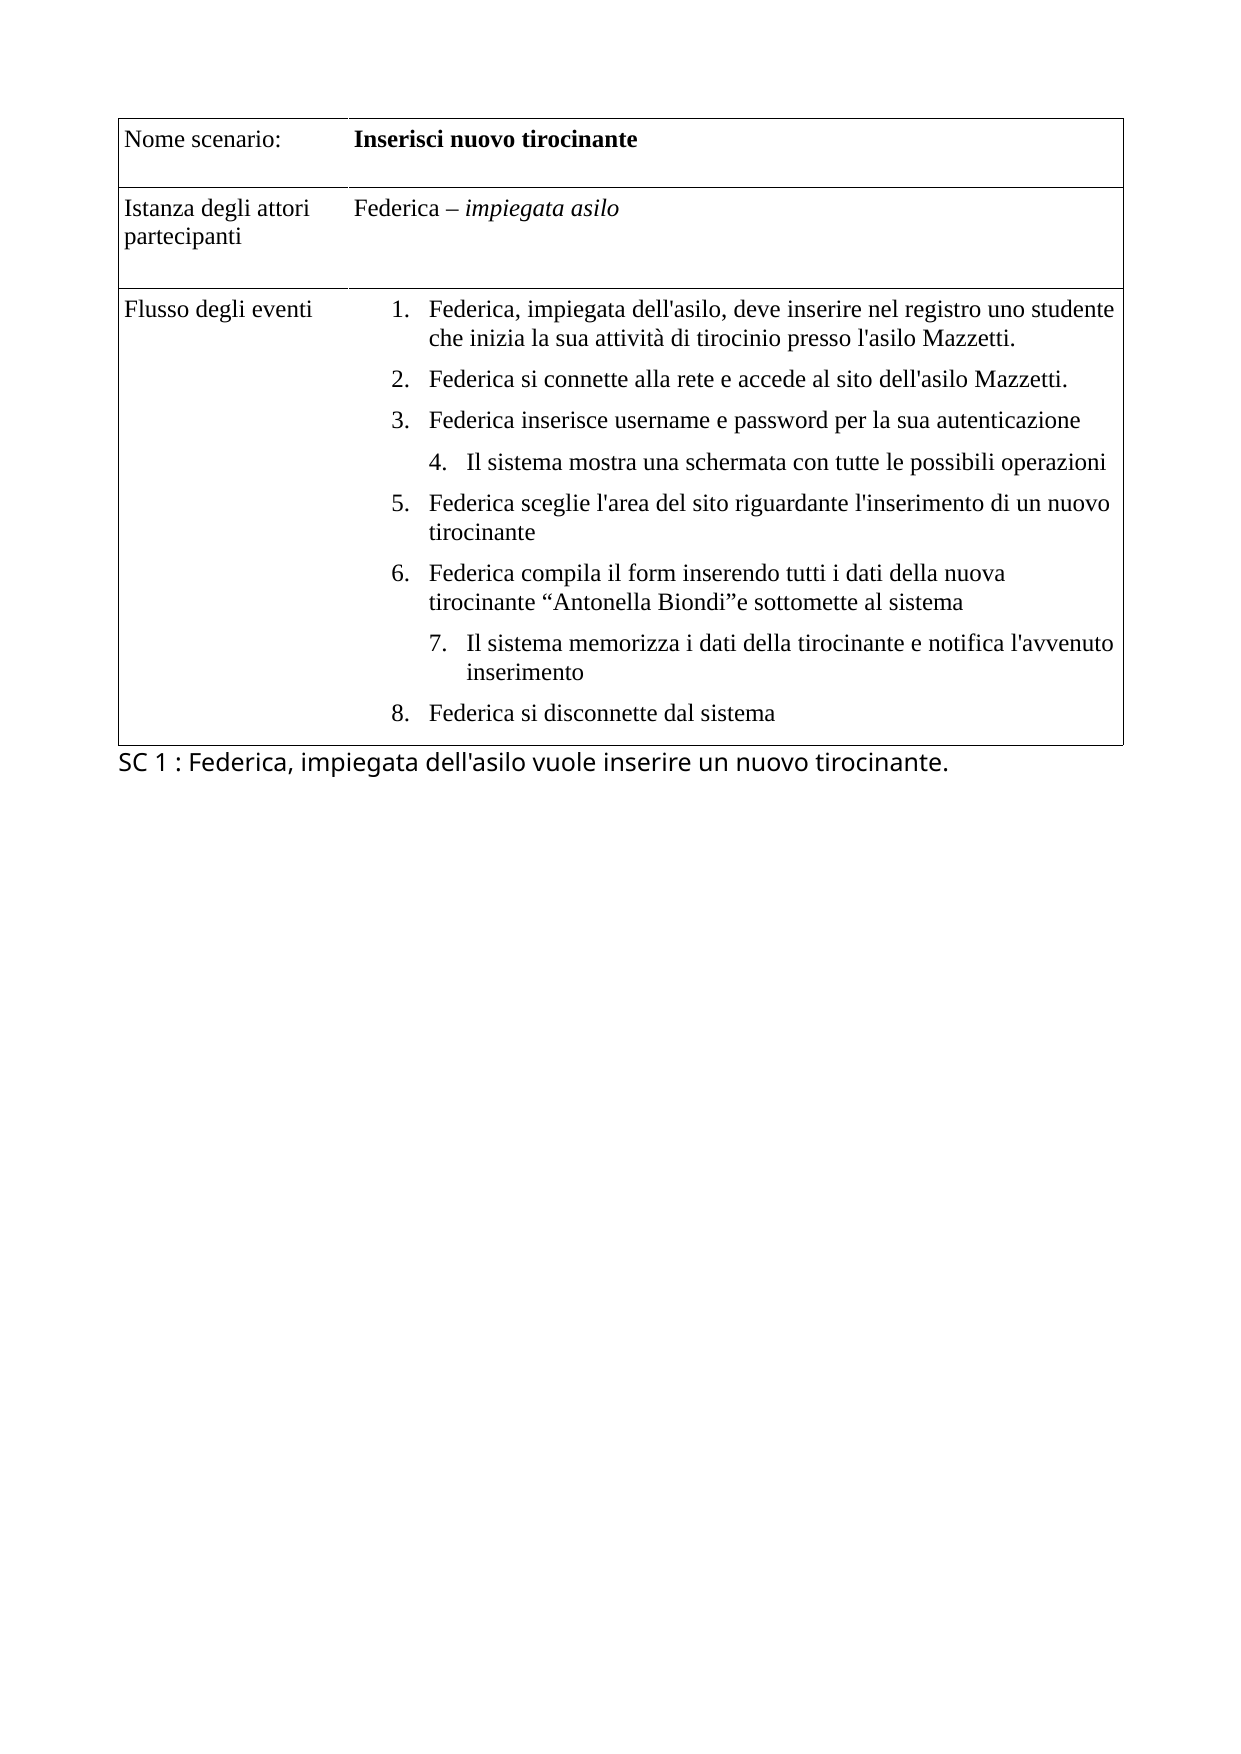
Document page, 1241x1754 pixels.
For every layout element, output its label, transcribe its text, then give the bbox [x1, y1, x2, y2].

table_header Inserisci nuovo tirocinante [349, 119, 1123, 187]
table_header Nome scenario: [119, 119, 348, 187]
table_cell Federica – impiegata asilo [349, 188, 1123, 288]
table_cell Federica, impiegata dell'asilo, deve inserire nel registro uno studente che inizia la sua attività di tirocinio presso l'asilo Mazzetti. Federica si connette alla rete e accede al sito dell'asilo Mazzetti. Federica inserisce username e password per la sua autenticazione Il sistema mostra una schermata con tutte le possibili operazioni Federica sceglie l'area del sito riguardante l'inserimento di un nuovo tirocinante Federica compila il form inserendo tutti i dati della nuova tirocinante “Antonella Biondi”e sottomette al sistema Il sistema memorizza i dati della tirocinante e notifica l'avvenuto inserimento Federica si disconnette dal sistema [349, 289, 1123, 745]
text SC 1 : Federica, impiegata dell'asilo vuole inserire un nuovo tirocinante. [118, 746, 1122, 779]
table_cell Flusso degli eventi [119, 289, 348, 745]
table_cell Istanza degli attori partecipanti [119, 188, 348, 288]
